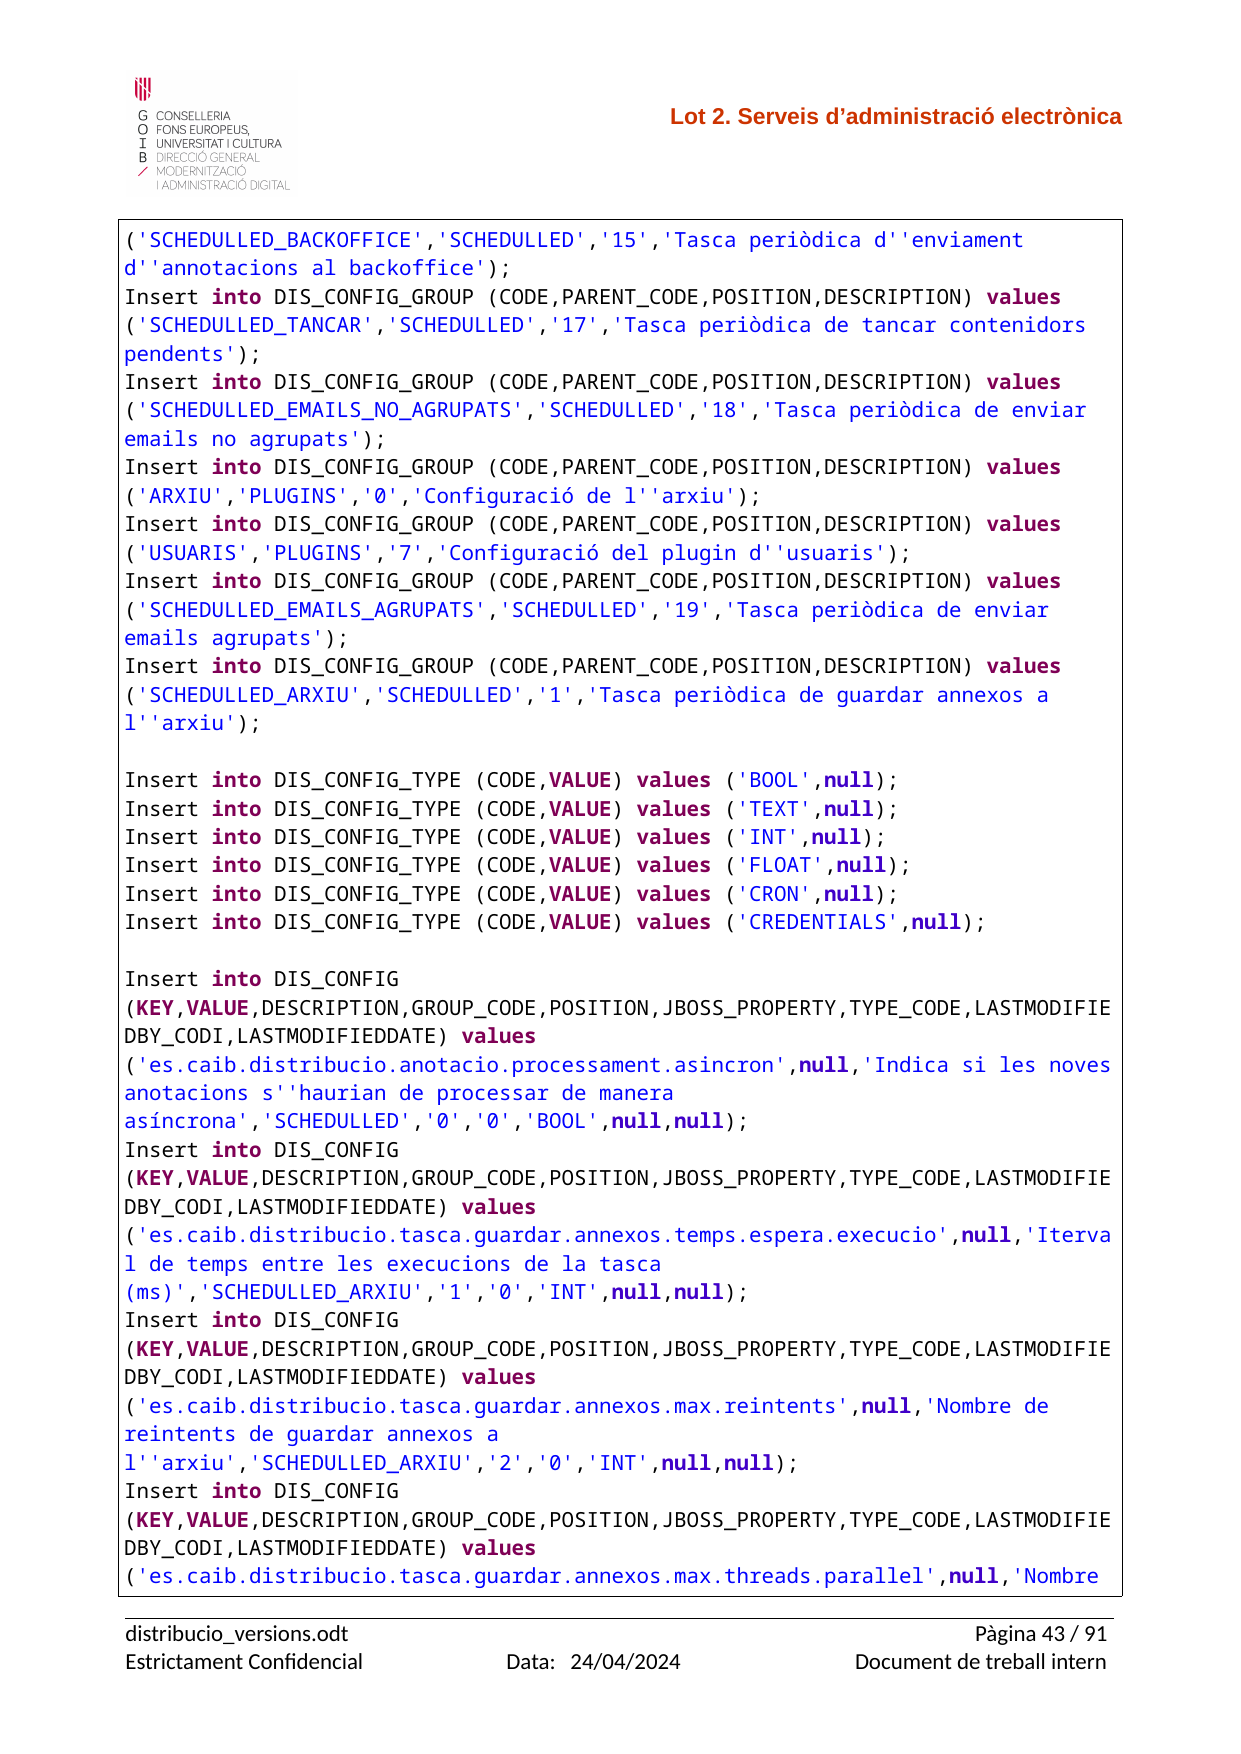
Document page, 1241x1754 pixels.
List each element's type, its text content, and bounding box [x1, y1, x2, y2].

picture [126, 70, 299, 197]
table_header ('SCHEDULLED_BACKOFFICE','SCHEDULLED','15','Tasca periòdica d''enviament d''annotacions al backoffice'); Insert into DIS_CONFIG_GROUP (CODE,PARENT_CODE,POSITION,DESCRIPTION) values ('SCHEDULLED_TANCAR','SCHEDULLED','17','Tasca periòdica de tancar contenidors pendents'); Insert into DIS_CONFIG_GROUP (CODE,PARENT_CODE,POSITION,DESCRIPTION) values ('SCHEDULLED_EMAILS_NO_AGRUPATS','SCHEDULLED','18','Tasca periòdica de enviar emails no agrupats'); Insert into DIS_CONFIG_GROUP (CODE,PARENT_CODE,POSITION,DESCRIPTION) values ('ARXIU','PLUGINS','0','Configuració de l''arxiu'); Insert into DIS_CONFIG_GROUP (CODE,PARENT_CODE,POSITION,DESCRIPTION) values ('USUARIS','PLUGINS','7','Configuració del plugin d''usuaris'); Insert into DIS_CONFIG_GROUP (CODE,PARENT_CODE,POSITION,DESCRIPTION) values ('SCHEDULLED_EMAILS_AGRUPATS','SCHEDULLED','19','Tasca periòdica de enviar emails agrupats'); Insert into DIS_CONFIG_GROUP (CODE,PARENT_CODE,POSITION,DESCRIPTION) values ('SCHEDULLED_ARXIU','SCHEDULLED','1','Tasca periòdica de guardar annexos a l''arxiu'); Insert into DIS_CONFIG_TYPE (CODE,VALUE) values ('BOOL',null); Insert into DIS_CONFIG_TYPE (CODE,VALUE) values ('TEXT',null); Insert into DIS_CONFIG_TYPE (CODE,VALUE) values ('INT',null); Insert into DIS_CONFIG_TYPE (CODE,VALUE) values ('FLOAT',null); Insert into DIS_CONFIG_TYPE (CODE,VALUE) values ('CRON',null); Insert into DIS_CONFIG_TYPE (CODE,VALUE) values ('CREDENTIALS',null); Insert into DIS_CONFIG (KEY,VALUE,DESCRIPTION,GROUP_CODE,POSITION,JBOSS_PROPERTY,TYPE_CODE,LASTMODIFIEDBY_CODI,LASTMODIFIEDDATE) values ('es.caib.distribucio.anotacio.processament.asincron',null,'Indica si les noves anotacions s''haurian de processar de manera asíncrona','SCHEDULLED','0','0','BOOL',null,null); Insert into DIS_CONFIG (KEY,VALUE,DESCRIPTION,GROUP_CODE,POSITION,JBOSS_PROPERTY,TYPE_CODE,LASTMODIFIEDBY_CODI,LASTMODIFIEDDATE) values ('es.caib.distribucio.tasca.guardar.annexos.temps.espera.execucio',null,'Iterval de temps entre les execucions de la tasca (ms)','SCHEDULLED_ARXIU','1','0','INT',null,null); Insert into DIS_CONFIG (KEY,VALUE,DESCRIPTION,GROUP_CODE,POSITION,JBOSS_PROPERTY,TYPE_CODE,LASTMODIFIEDBY_CODI,LASTMODIFIEDDATE) values ('es.caib.distribucio.tasca.guardar.annexos.max.reintents',null,'Nombre de reintents de guardar annexos a l''arxiu','SCHEDULLED_ARXIU','2','0','INT',null,null); Insert into DIS_CONFIG (KEY,VALUE,DESCRIPTION,GROUP_CODE,POSITION,JBOSS_PROPERTY,TYPE_CODE,LASTMODIFIEDBY_CODI,LASTMODIFIEDDATE) values ('es.caib.distribucio.tasca.guardar.annexos.max.threads.parallel',null,'Nombre [119, 220, 1122, 1596]
